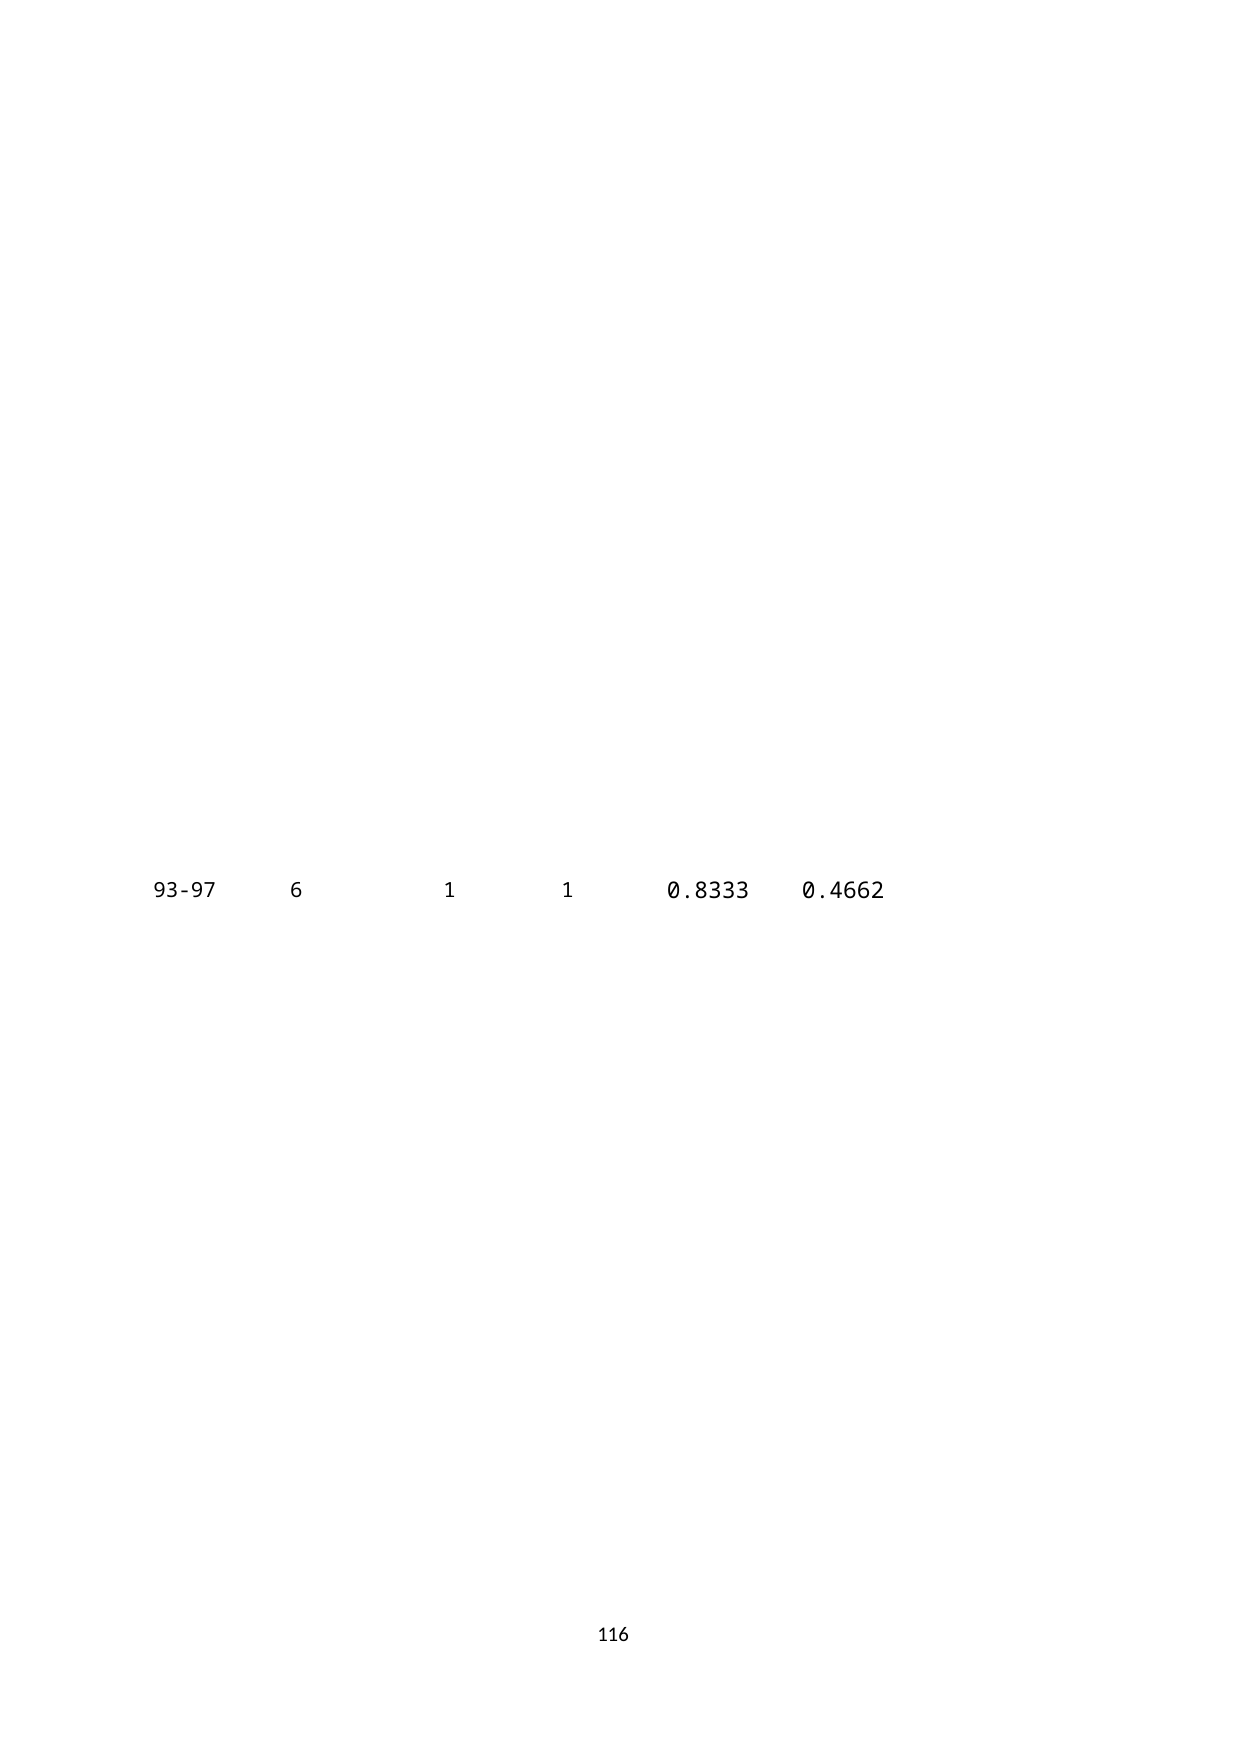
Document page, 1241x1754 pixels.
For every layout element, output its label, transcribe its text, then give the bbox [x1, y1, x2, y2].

table_cell 0.8333 [628, 848, 775, 911]
table_cell 0.4662 [775, 848, 898, 911]
table_cell 1 [342, 848, 493, 911]
table_cell 1 [494, 848, 628, 911]
table_cell 6 [237, 848, 342, 911]
table_cell 93-97 [115, 848, 237, 911]
table_cell [898, 848, 1083, 911]
